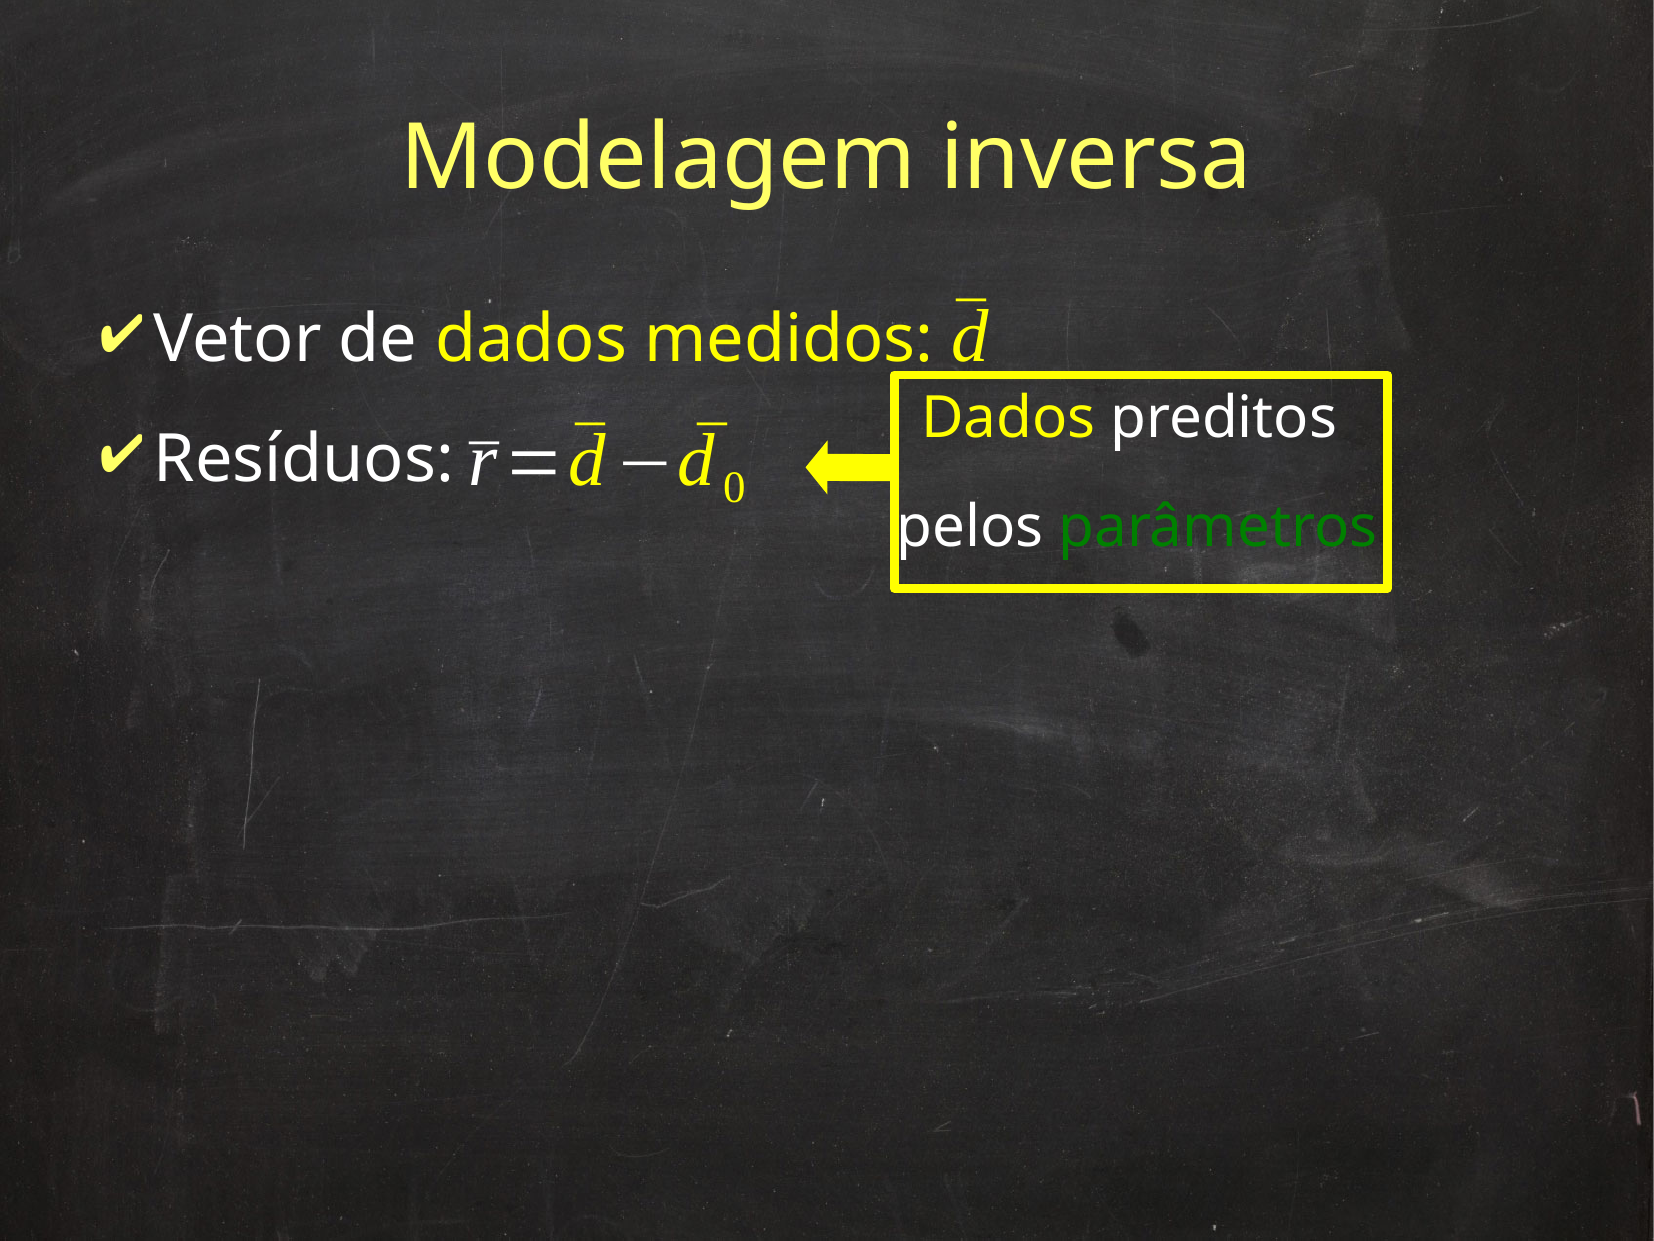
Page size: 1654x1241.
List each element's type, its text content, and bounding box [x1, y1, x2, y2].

list Dados preditos pelos parâmetros [899, 379, 1383, 584]
chart [942, 294, 997, 371]
picture [0, 0, 1654, 1241]
title Modelagem inversa [82, 56, 1571, 250]
chart [459, 418, 753, 513]
text_box [805, 440, 890, 495]
list Dados preditos pelos parâmetros [803, 375, 1471, 638]
list Vetor de dados medidos: Resíduos: [82, 290, 1126, 901]
